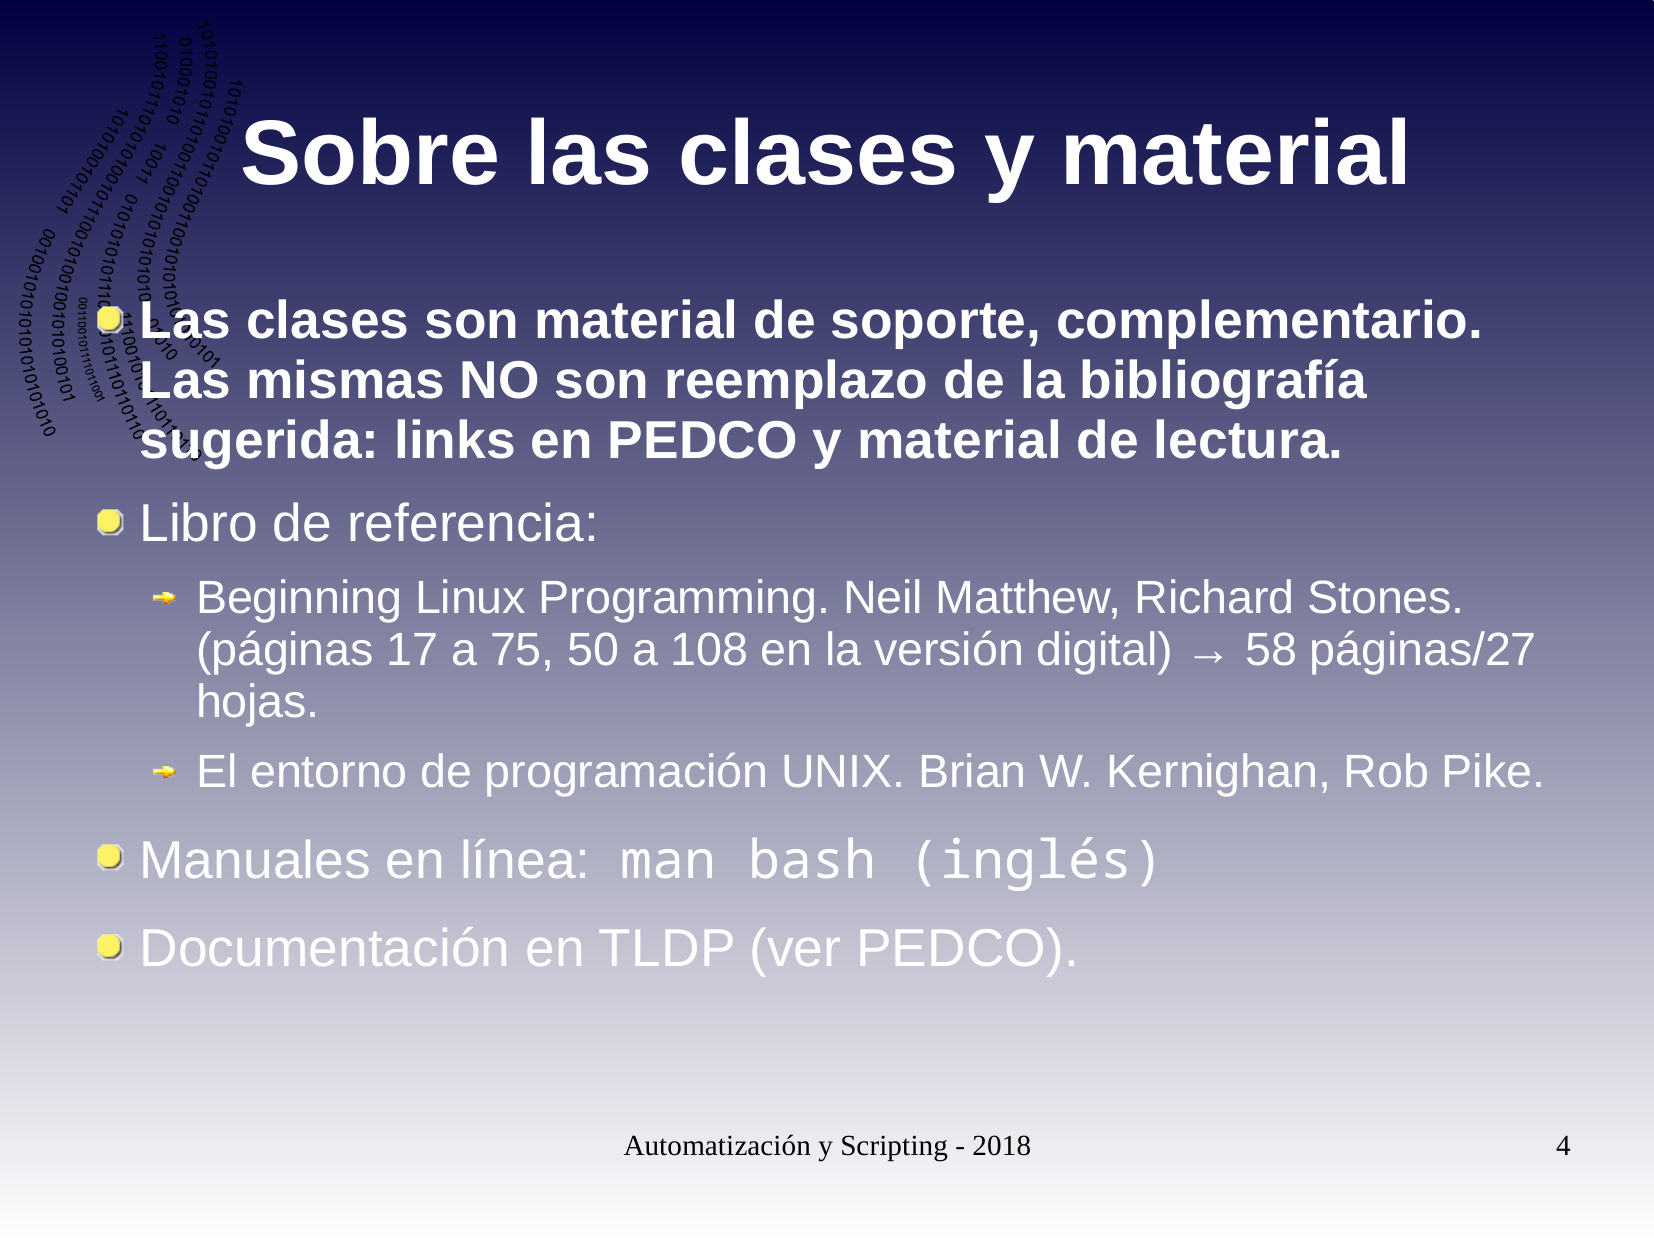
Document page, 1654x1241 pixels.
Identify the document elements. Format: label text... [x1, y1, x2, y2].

picture [18, 20, 243, 461]
list Las clases son material de soporte, complementario. Las mismas NO son reemplazo de la bibliografía sugerida: links en PEDCO y material de lectura. Libro de referencia: Beginning Linux Programming. Neil Matthew, Richard Stones. (páginas 17 a 75, 50 a 108 en la versión digital) → 58 páginas/27 hojas. El entorno de programación UNIX. Brian W. Kernighan, Rob Pike. Manuales en línea: man bash (inglés) Documentación en TLDP (ver PEDCO). [82, 290, 1571, 1010]
title Sobre las clases y material [82, 49, 1571, 257]
